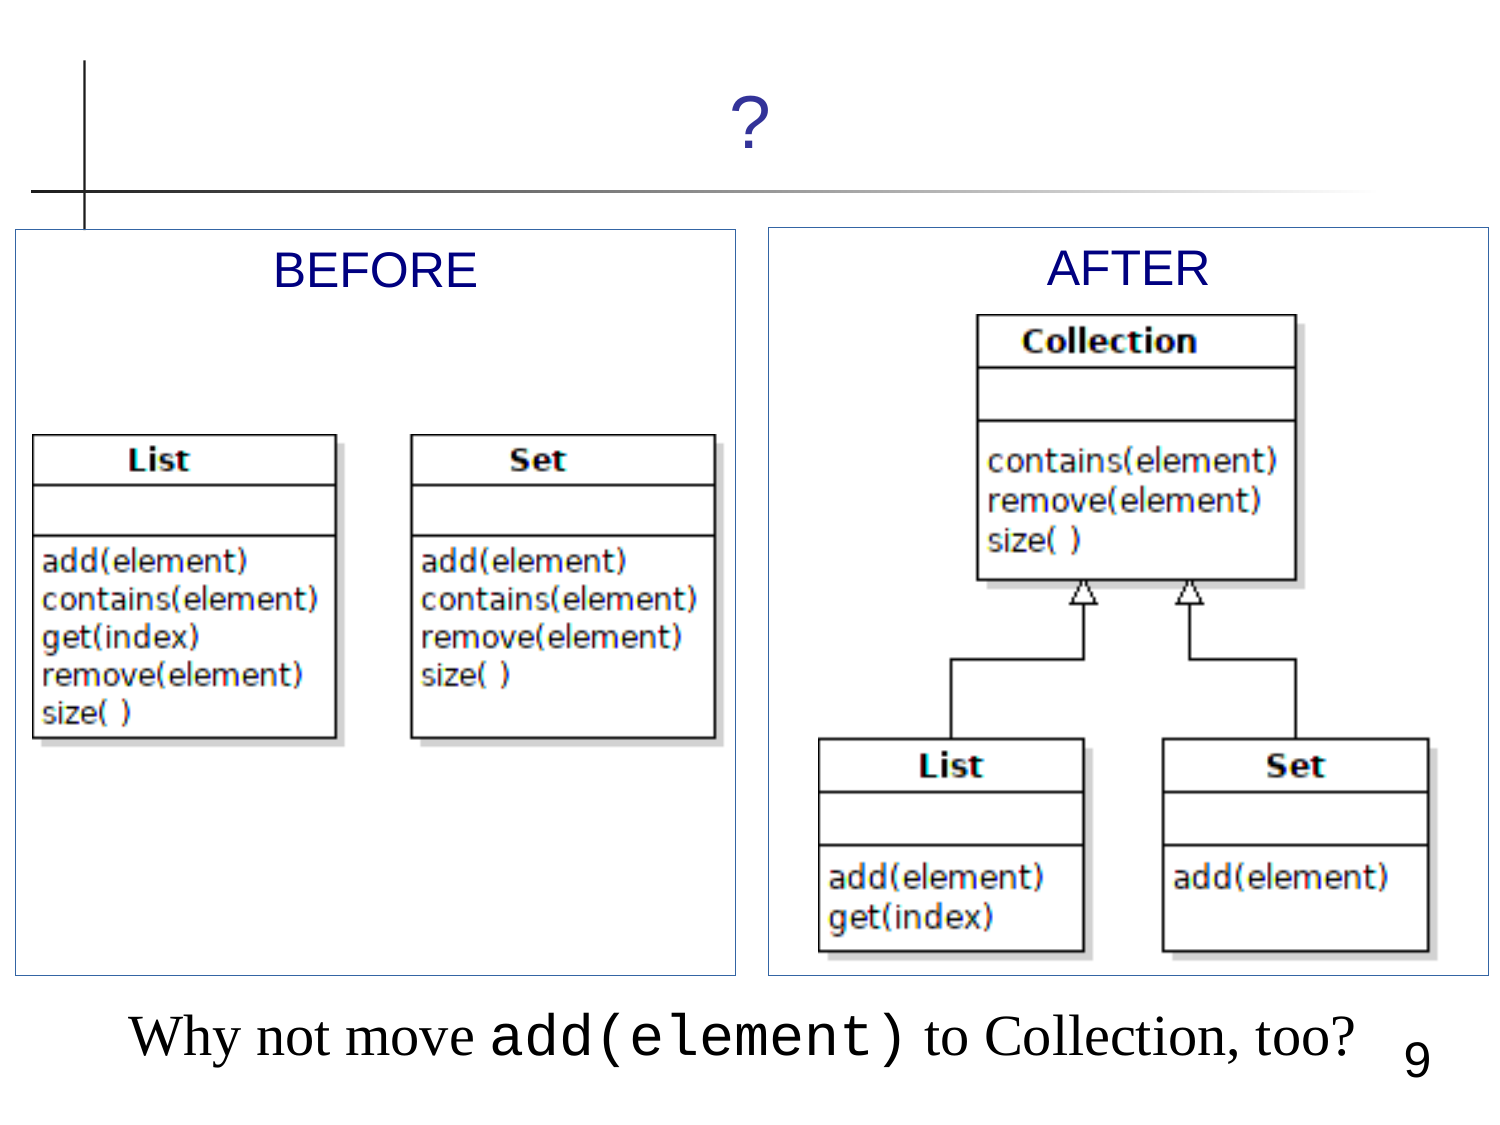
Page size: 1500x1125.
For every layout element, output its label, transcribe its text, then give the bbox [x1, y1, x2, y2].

list BEFORE [15, 229, 736, 976]
title ? [50, 37, 1450, 201]
picture [818, 314, 1441, 964]
list AFTER [768, 227, 1489, 976]
text_box [1380, 1020, 1456, 1095]
picture [32, 434, 727, 751]
text_box Why not move add(element) to Collection, too? [45, 990, 1441, 1075]
